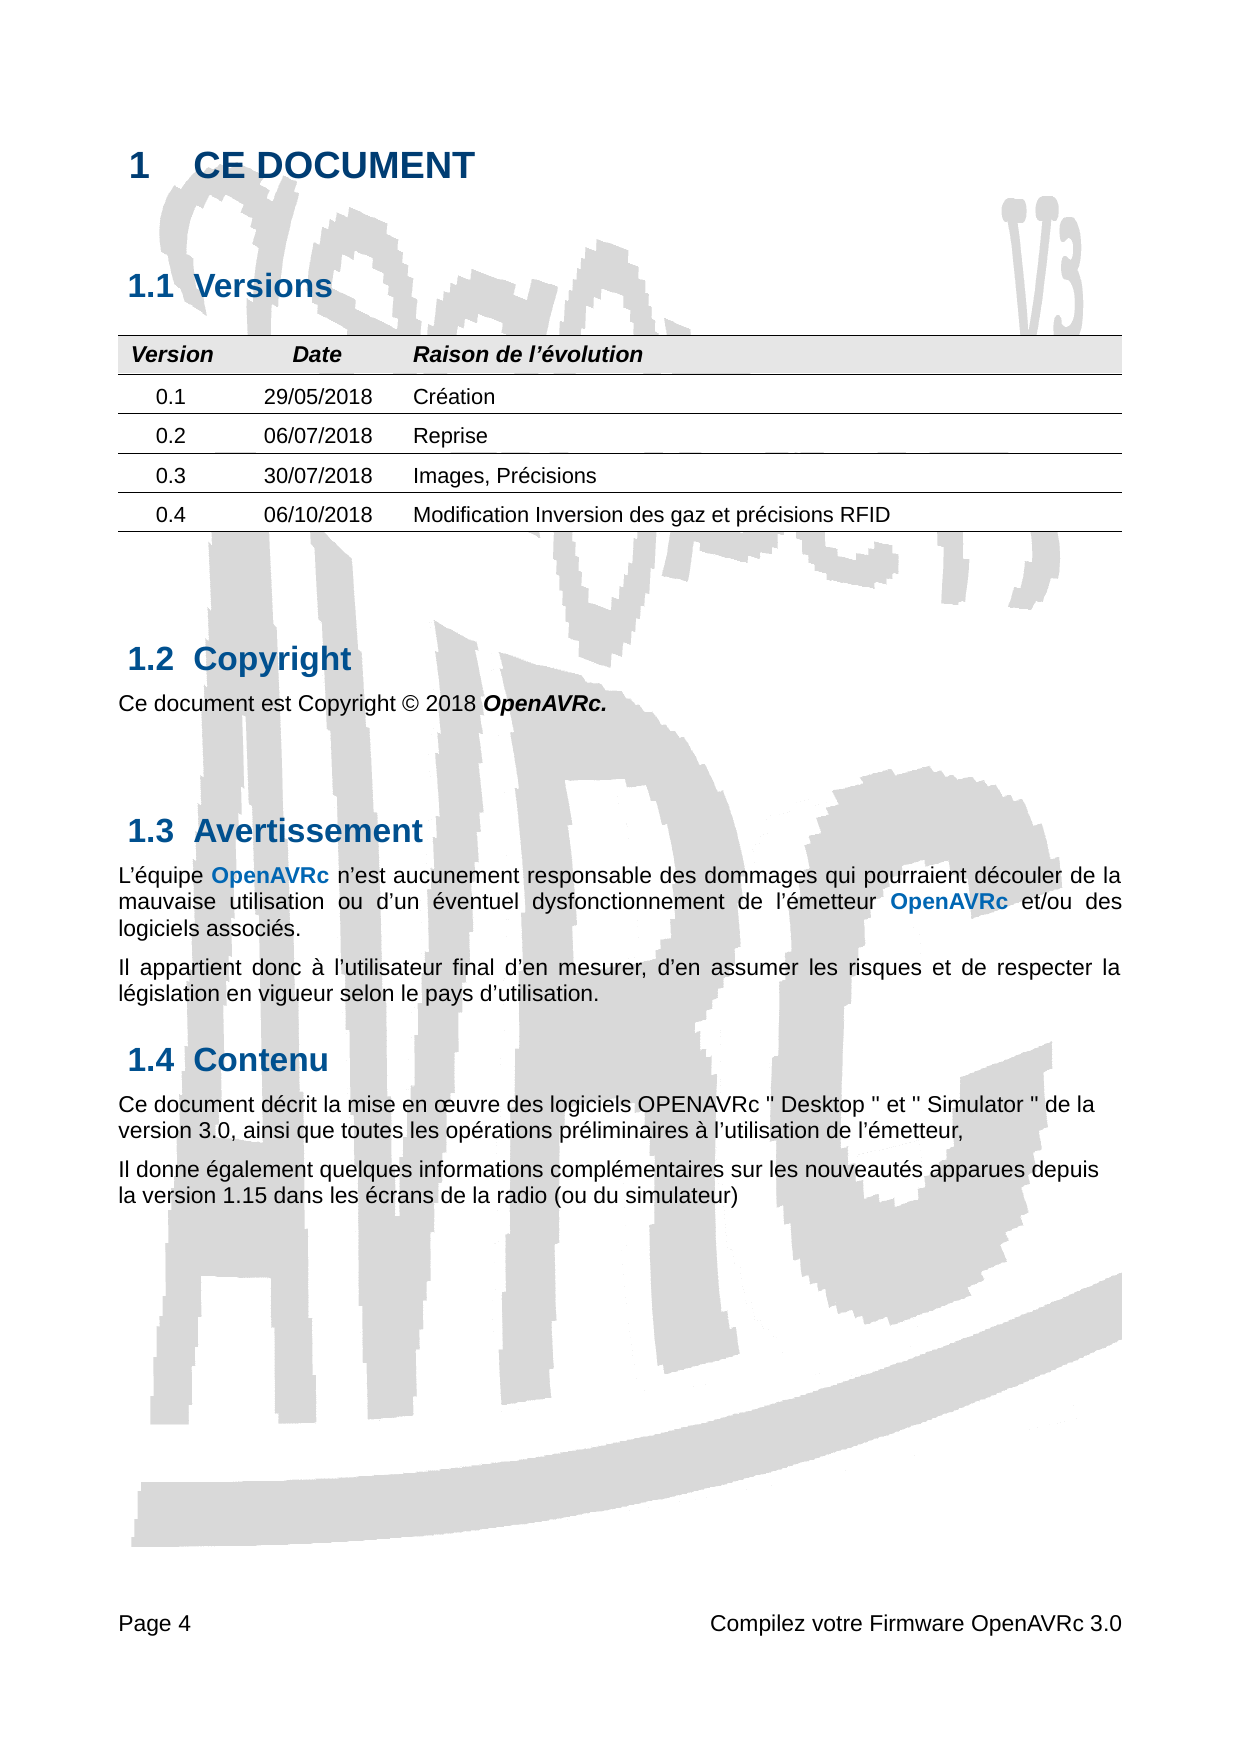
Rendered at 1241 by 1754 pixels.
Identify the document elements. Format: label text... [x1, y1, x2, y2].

table_cell 06/10/2018 [236, 493, 400, 531]
subtitle Versions [118, 266, 1122, 305]
table_cell 06/07/2018 [236, 414, 400, 452]
text Ce document est Copyright © 2018 OpenAVRc. [118, 690, 1122, 717]
table_cell 0.1 [118, 375, 236, 413]
table_header Raison de l’évolution [400, 336, 1122, 373]
table_cell 0.2 [118, 414, 236, 452]
table_cell 0.4 [118, 493, 236, 531]
table_cell Modification Inversion des gaz et précisions RFID [400, 493, 1122, 531]
subtitle Contenu [118, 1039, 1122, 1078]
subtitle Avertissement [118, 811, 1122, 849]
table_header Date [236, 336, 400, 373]
subtitle Copyright [118, 639, 1122, 678]
table_cell Création [400, 375, 1122, 413]
table_cell Images, Précisions [400, 454, 1122, 492]
text Il appartient donc à l’utilisateur final d’en mesurer, d’en assumer les risques et de respecter la législation en vigueur selon le pays d’utilisation. [118, 953, 1122, 1006]
table_cell Reprise [400, 414, 1122, 452]
table_header Version [118, 336, 236, 373]
subtitle CE DOCUMENT [118, 143, 1122, 187]
text L’équipe OpenAVRc n’est aucunement responsable des dommages qui pourraient découler de la mauvaise utilisation ou d’un éventuel dysfonctionnement de l’émetteur OpenAVRc et/ou des logiciels associés. [118, 862, 1122, 941]
text Ce document décrit la mise en œuvre des logiciels OPENAVRc '' Desktop '' et '' Simulator '' de la version 3.0, ainsi que toutes les opérations préliminaires à l’utilisation de l’émetteur, [118, 1091, 1122, 1143]
text Il donne également quelques informations complémentaires sur les nouveautés apparues depuis la version 1.15 dans les écrans de la radio (ou du simulateur) [118, 1156, 1122, 1208]
table_cell 29/05/2018 [236, 375, 400, 413]
table_cell 0.3 [118, 454, 236, 492]
table_cell 30/07/2018 [236, 454, 400, 492]
